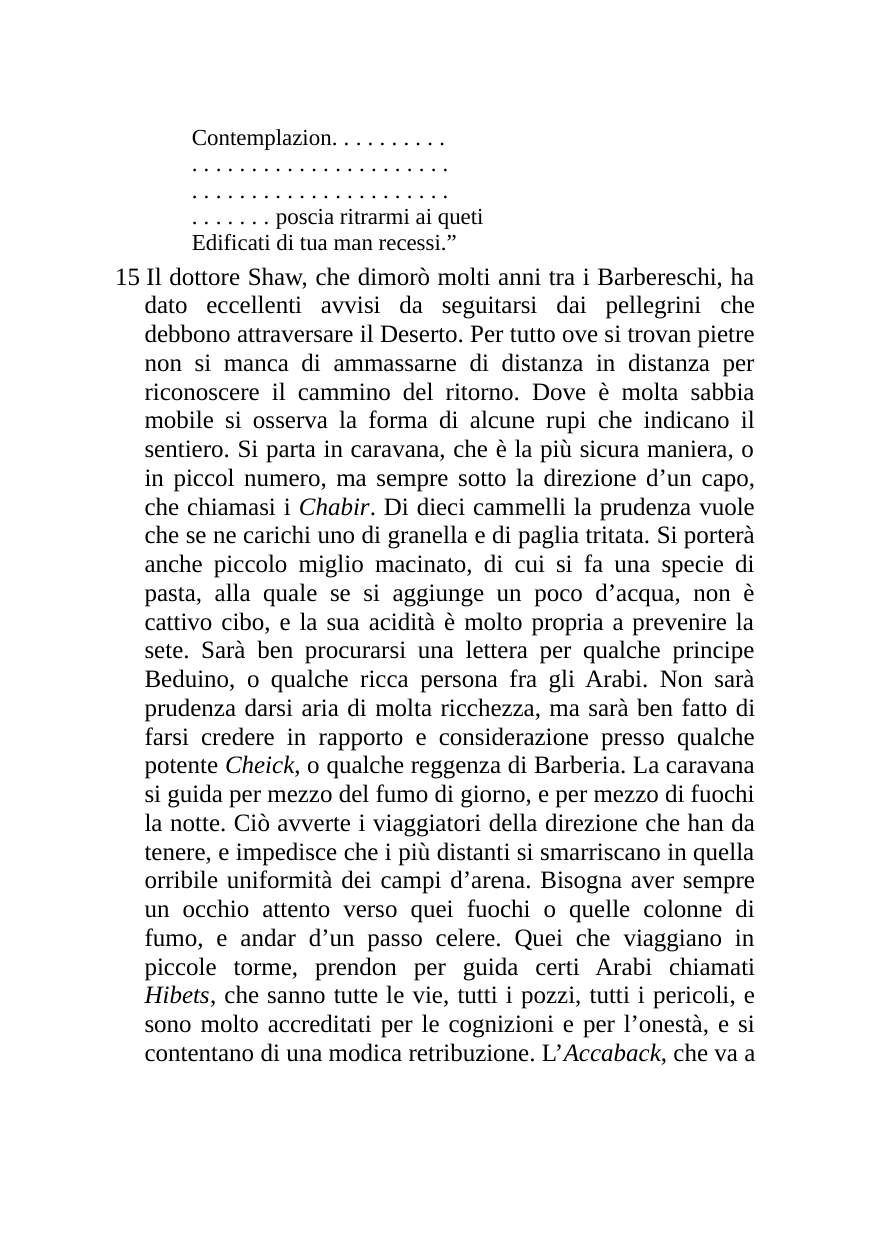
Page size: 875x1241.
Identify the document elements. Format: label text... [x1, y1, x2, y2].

text Contemplazion.......... ...................... ...................... .......poscia ritrarmi ai queti Edificati di tua man recessi.” [192, 124, 755, 256]
text Il dottore Shaw, che dimorò molti anni tra i Barbereschi, ha dato eccellenti avvisi da seguitarsi dai pellegrini che debbono attraversare il Deserto. Per tutto ove si trovan pietre non si manca di ammassarne di distanza in distanza per riconoscere il cammino del ritorno. Dove è molta sabbia mobile si osserva la forma di alcune rupi che indicano il sentiero. Si parta in caravana, che è la più sicura maniera, o in piccol numero, ma sempre sotto la direzione d’un capo, che chiamasi i Chabir. Di dieci cammelli la prudenza vuole che se ne carichi uno di granella e di paglia tritata. Si porterà anche piccolo miglio macinato, di cui si fa una specie di pasta, alla quale se si aggiunge un poco d’acqua, non è cattivo cibo, e la sua acidità è molto propria a prevenire la sete. Sarà ben procurarsi una lettera per qualche principe Beduino, o qualche ricca persona fra gli Arabi. Non sarà prudenza darsi aria di molta ricchezza, ma sarà ben fatto di farsi credere in rapporto e considerazione presso qualche potente Cheick, o qualche reggenza di Barberia. La caravana si guida per mezzo del fumo di giorno, e per mezzo di fuochi la notte. Ciò avverte i viaggiatori della direzione che han da tenere, e impedisce che i più distanti si smarriscano in quella orribile uniformità dei campi d’arena. Bisogna aver sempre un occhio attento verso quei fuochi o quelle colonne di fumo, e andar d’un passo celere. Quei che viaggiano in piccole torme, prendon per guida certi Arabi chiamati Hibets, che sanno tutte le vie, tutti i pozzi, tutti i pericoli, e sono molto accreditati per le cognizioni e per l’onestà, e si contentano di una modica retribuzione. L’Accaback, che va a [115, 262, 755, 1067]
